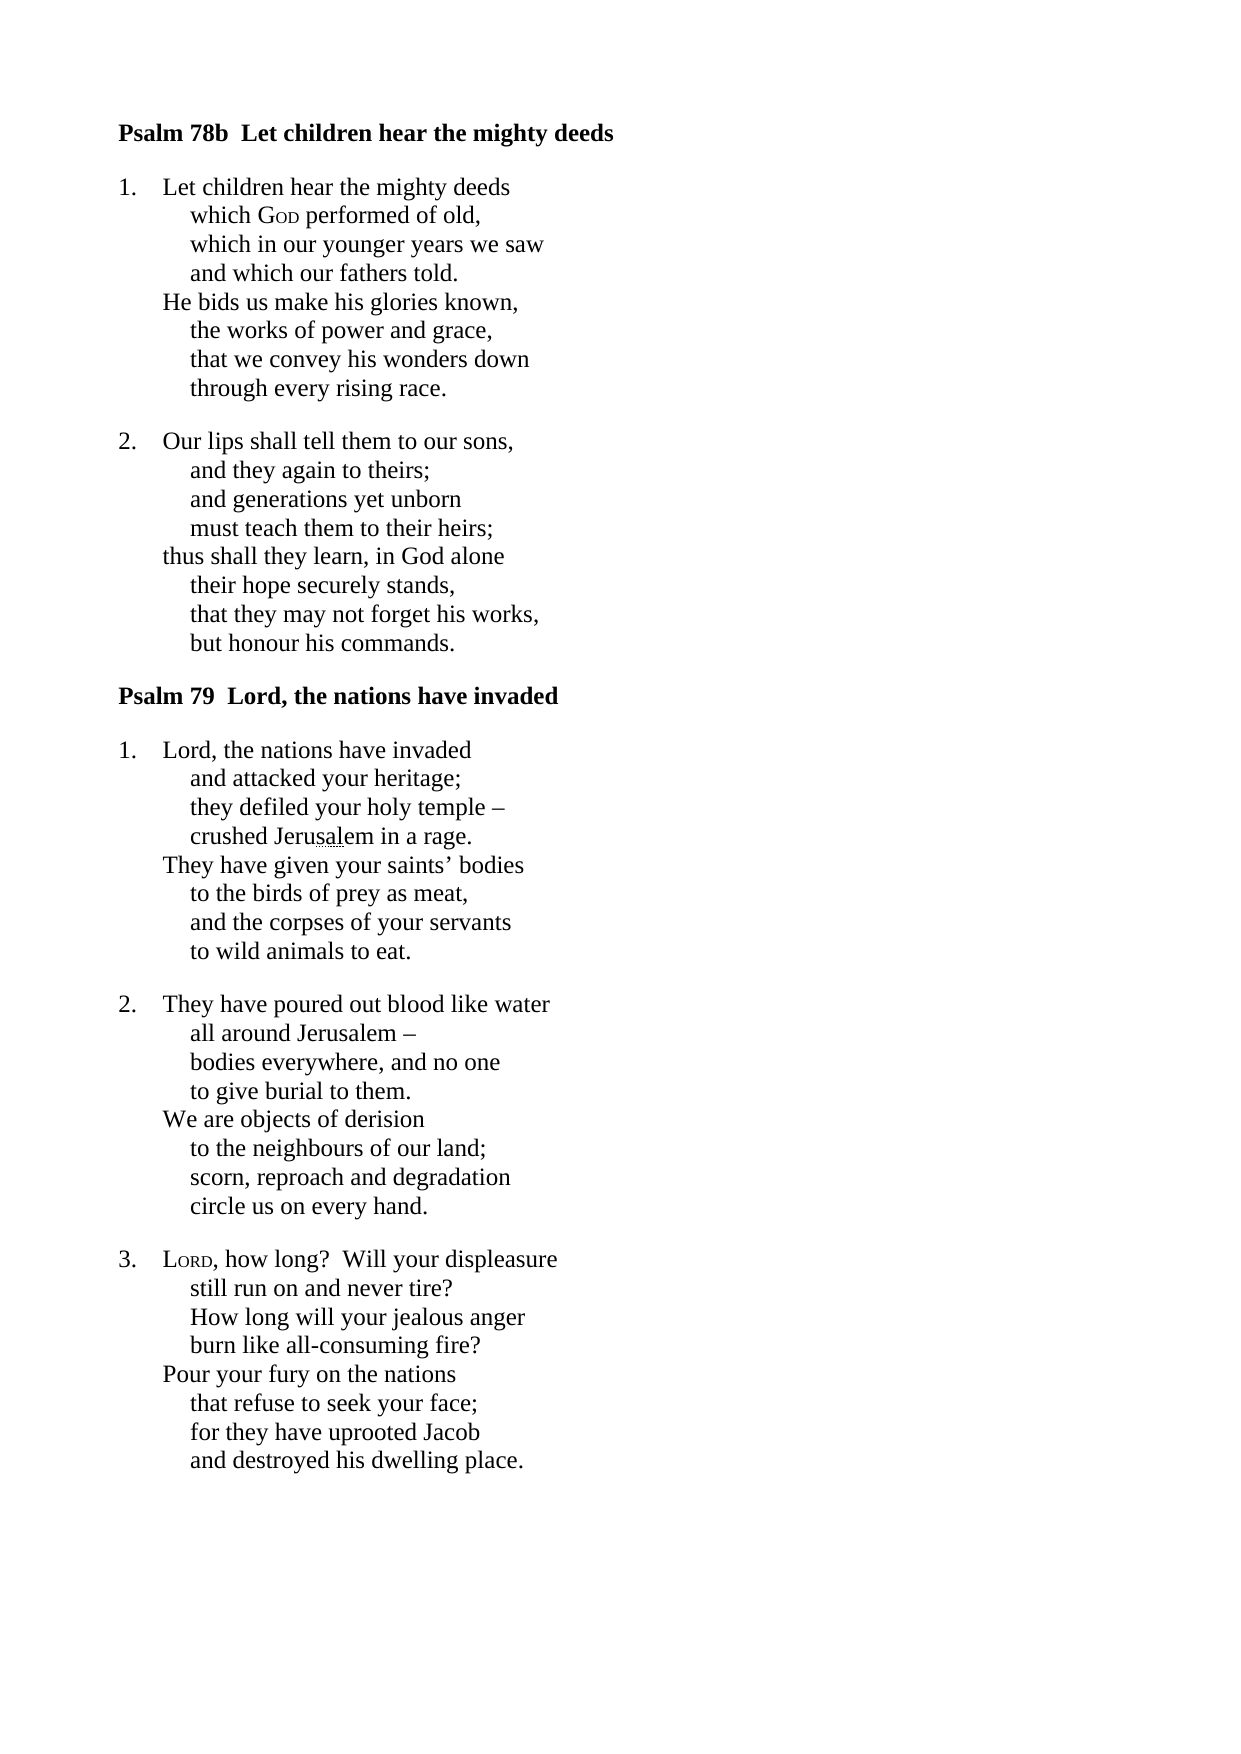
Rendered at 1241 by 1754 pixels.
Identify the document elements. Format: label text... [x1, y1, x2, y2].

text which God performed of old, [171, 200, 1122, 229]
text which in our younger years we saw [171, 229, 1122, 258]
text they defiled your holy temple – [171, 792, 1122, 821]
text thus shall they learn, in God alone [162, 541, 1122, 570]
text He bids us make his glories known, [162, 287, 1122, 315]
text 2. Our lips shall tell them to our sons, [118, 426, 1122, 455]
text their hope securely stands, [171, 570, 1122, 599]
text all around Jerusalem – [171, 1018, 1122, 1047]
text must teach them to their heirs; [171, 513, 1122, 541]
text scorn, reproach and degradation [171, 1162, 1122, 1191]
subtitle Psalm 79 Lord, the nations have invaded [118, 681, 1122, 710]
text that we convey his wonders down [171, 344, 1122, 373]
text to wild animals to eat. [171, 936, 1122, 965]
text How long will your jealous anger [171, 1302, 1122, 1331]
text 2. They have poured out blood like water [118, 989, 1122, 1018]
text through every rising race. [171, 373, 1122, 402]
text 3. Lord, how long? Will your displeasure [118, 1244, 1122, 1273]
text that they may not forget his works, [171, 599, 1122, 628]
text circle us on every hand. [171, 1191, 1122, 1219]
text 1. Let children hear the mighty deeds [118, 172, 1122, 200]
text burn like all-consuming fire? [171, 1331, 1122, 1359]
text to give burial to them. [171, 1076, 1122, 1104]
text We are objects of derision [162, 1104, 1122, 1133]
text bodies everywhere, and no one [171, 1047, 1122, 1076]
text that refuse to seek your face; [171, 1388, 1122, 1417]
text still run on and never tire? [171, 1273, 1122, 1302]
text for they have uprooted Jacob [171, 1417, 1122, 1446]
text and the corpses of your servants [171, 907, 1122, 936]
subtitle Psalm 78b Let children hear the mighty deeds [118, 118, 1122, 147]
text 1. Lord, the nations have invaded [118, 735, 1122, 763]
text to the neighbours of our land; [171, 1133, 1122, 1162]
text but honour his commands. [171, 628, 1122, 656]
text the works of power and grace, [171, 315, 1122, 344]
text and which our fathers told. [171, 258, 1122, 287]
text and attacked your heritage; [171, 763, 1122, 792]
text crushed Jerusalem in a rage. [171, 821, 1122, 850]
text They have given your saints’ bodies [162, 850, 1122, 878]
text and they again to theirs; [171, 455, 1122, 484]
text Pour your fury on the nations [162, 1359, 1122, 1388]
text to the birds of prey as meat, [171, 878, 1122, 907]
text and generations yet unborn [171, 484, 1122, 513]
text and destroyed his dwelling place. [171, 1446, 1122, 1474]
